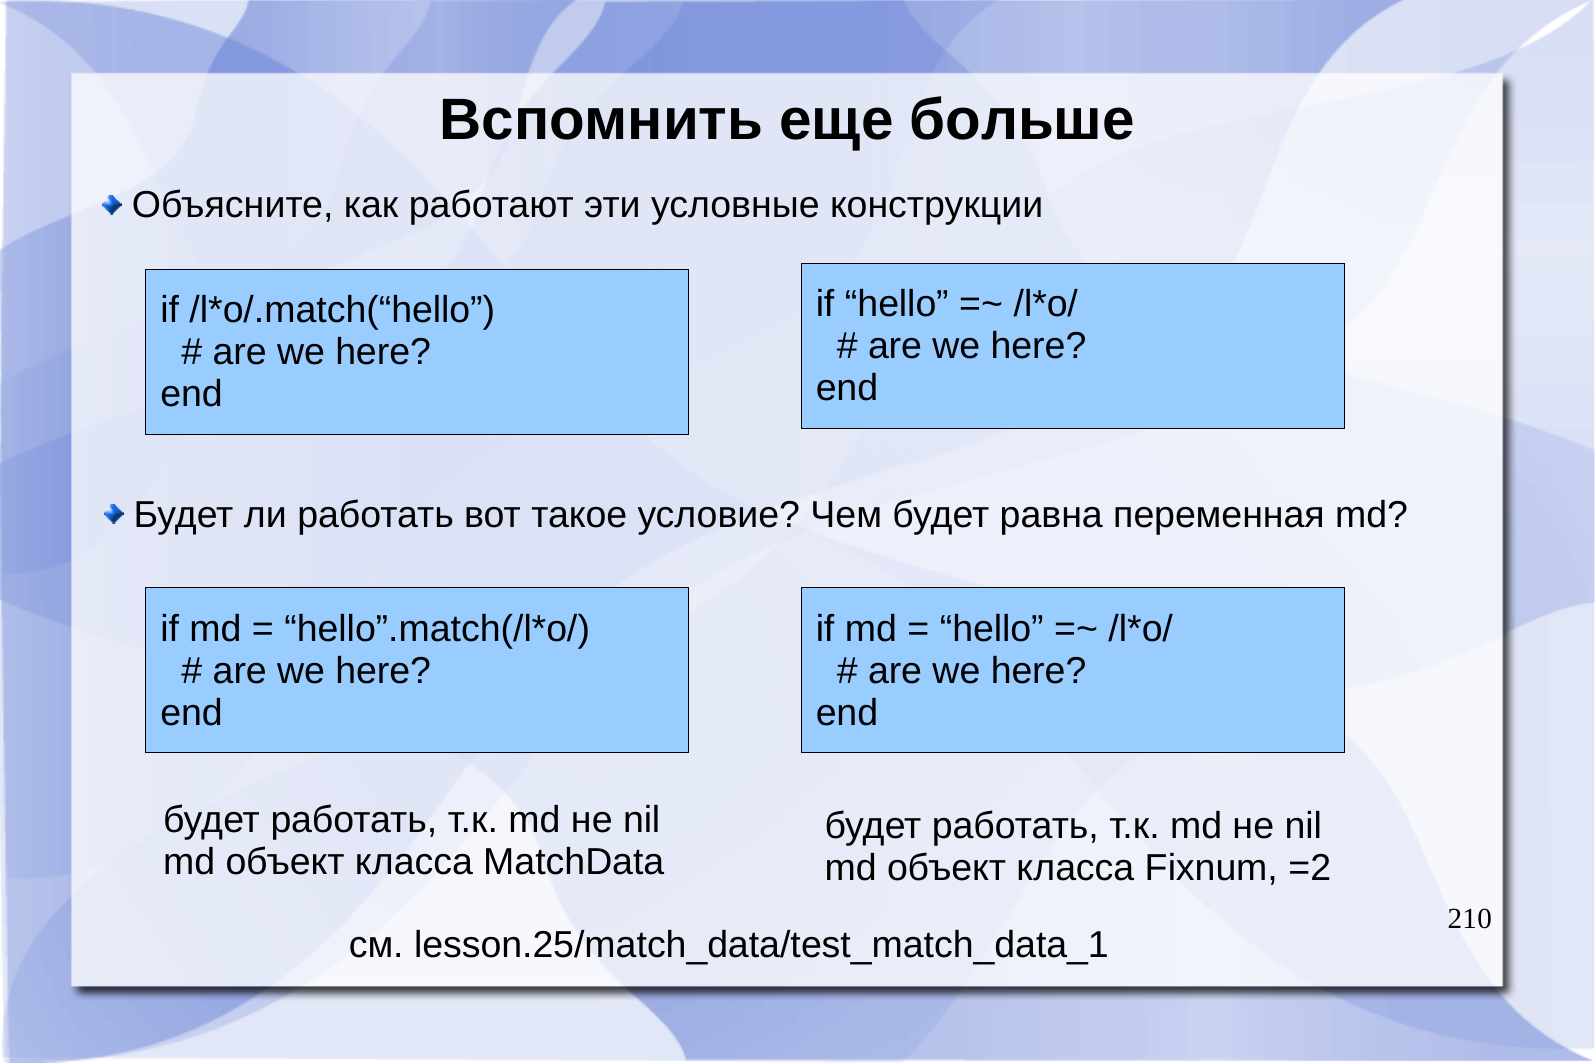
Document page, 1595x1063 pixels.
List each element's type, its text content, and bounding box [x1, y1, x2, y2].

text_box if md = “hello” =~ /l*o/ # are we here? end [801, 587, 1345, 753]
text_box Объясните, как работают эти условные конструкции [87, 176, 1059, 234]
text_box Будет ли работать вот такое условие? Чем будет равна переменная md? [89, 486, 1423, 543]
picture [0, 0, 1595, 1063]
text_box будет работать, т.к. md не nil md объект класса Fixnum, =2 [809, 796, 1347, 896]
text_box if /l*o/.match(“hello”) # are we here? end [145, 269, 689, 435]
text_box if md = “hello”.match(/l*o/) # are we here? end [145, 587, 689, 753]
title Вспомнить еще больше [75, 75, 1501, 164]
text_box будет работать, т.к. md не nil md объект класса MatchData [148, 790, 680, 890]
text_box if “hello” =~ /l*o/ # are we here? end [801, 263, 1345, 429]
text_box см. lesson.25/match_data/test_match_data_1 [333, 916, 1124, 973]
